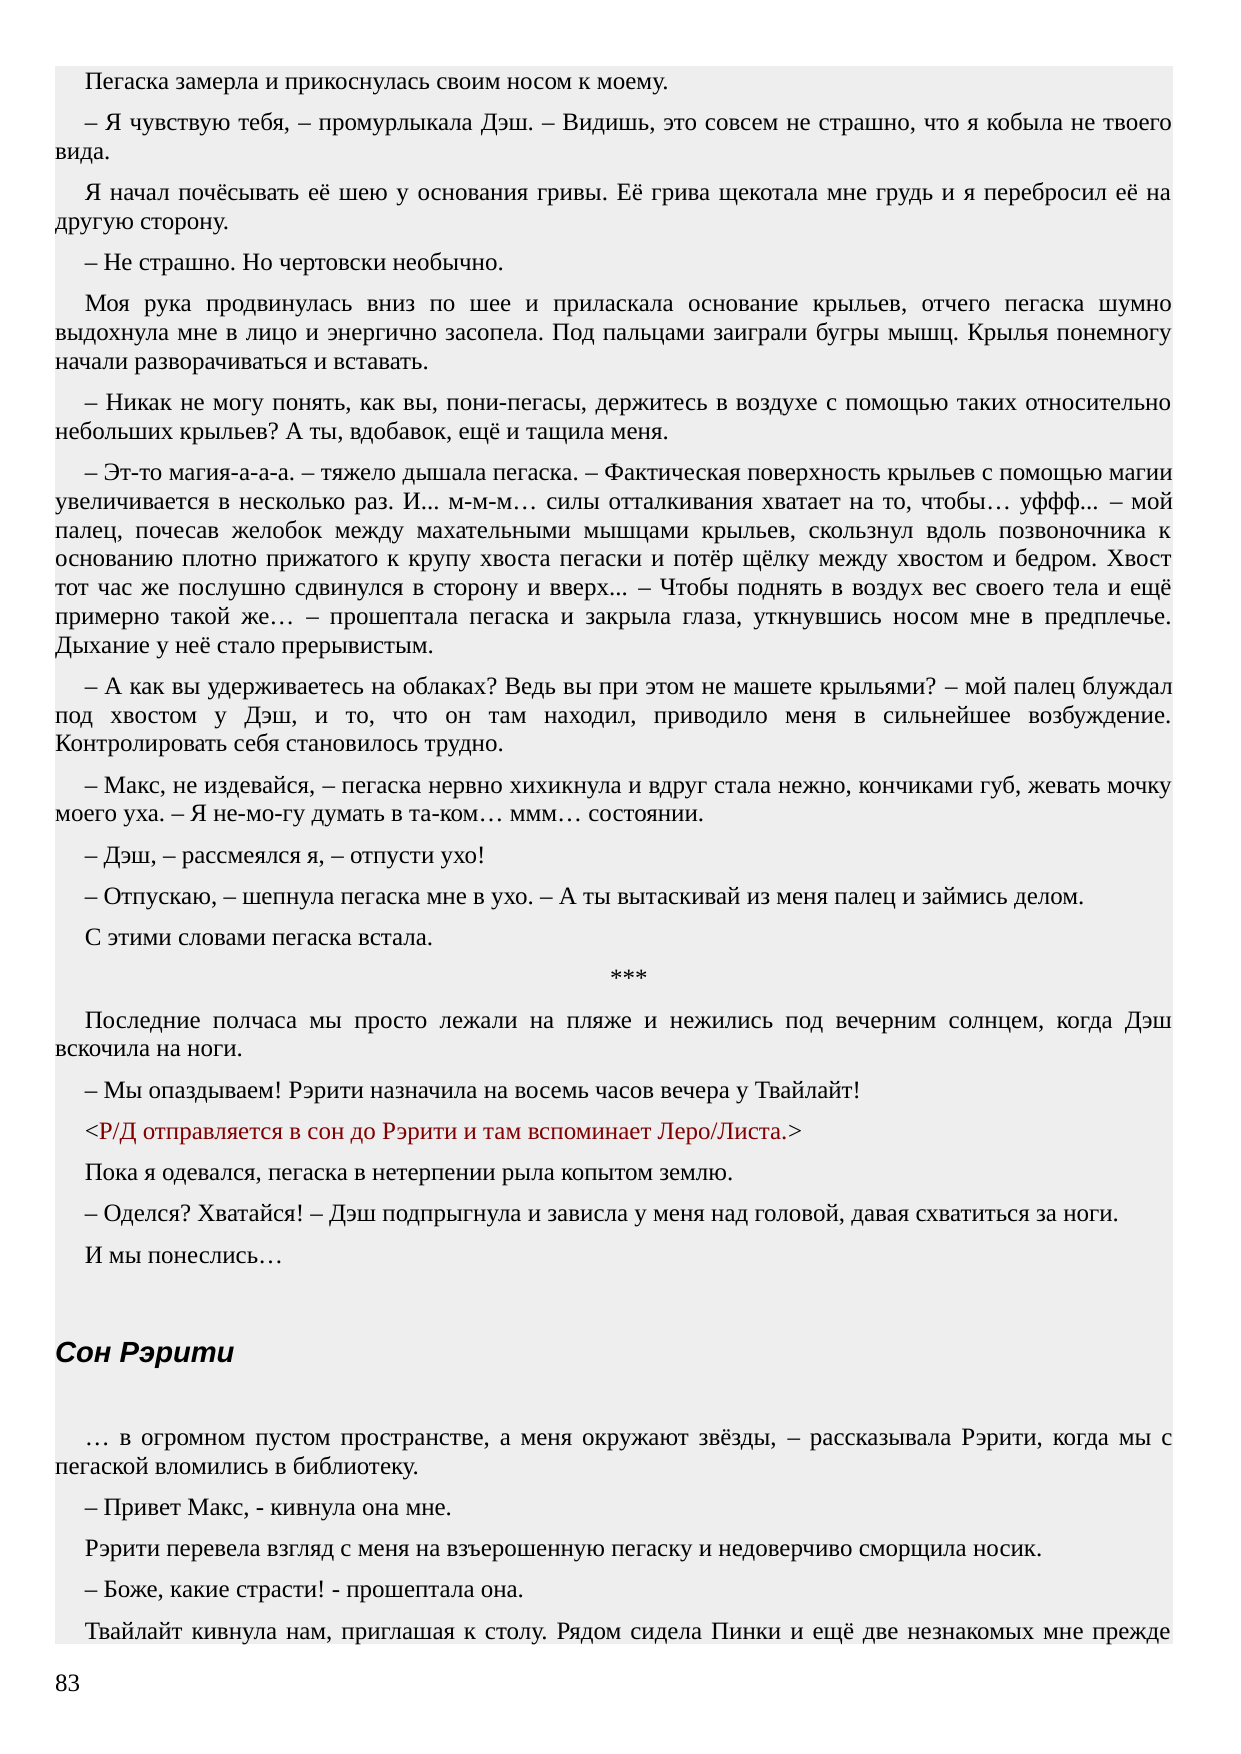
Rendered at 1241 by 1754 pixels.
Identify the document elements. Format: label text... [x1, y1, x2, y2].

text *** [55, 963, 1173, 992]
text – Мы опаздываем! Рэрити назначила на восемь часов вечера у Твайлайт! [55, 1075, 1173, 1103]
text Моя рука продвинулась вниз по шее и приласкала основание крыльев, отчего пегаска шумно выдохнула мне в лицо и энергично засопела. Под пальцами заиграли бугры мышц. Крылья понемногу начали разворачиваться и вставать. [55, 288, 1173, 375]
text – Макс, не издевайся, – пегаска нервно хихикнула и вдруг стала нежно, кончиками губ, жевать мочку моего уха. – Я не-мо-гу думать в та-ком… ммм… состоянии. [55, 770, 1173, 827]
subtitle Сон Рэрити [55, 1335, 1173, 1368]
text – Дэш, – рассмеялся я, – отпусти ухо! [55, 840, 1173, 868]
text И мы понеслись… [55, 1240, 1173, 1268]
text – Боже, какие страсти! - прошептала она. [55, 1574, 1173, 1603]
text Пока я одевался, пегаска в нетерпении рыла копытом землю. [55, 1157, 1173, 1186]
text – Эт-то магия-а-а-а. – тяжело дышала пегаска. – Фактическая поверхность крыльев с помощью магии увеличивается в несколько раз. И... м-м-м… силы отталкивания хватает на то, чтобы… уффф... – мой палец, почесав желобок между махательными мышцами крыльев, скользнул вдоль позвоночника к основанию плотно прижатого к крупу хвоста пегаски и потёр щёлку между хвостом и бедром. Хвост тот час же послушно сдвинулся в сторону и вверх... – Чтобы поднять в воздух вес своего тела и ещё примерно такой же… – прошептала пегаска и закрыла глаза, уткнувшись носом мне в предплечье. Дыхание у неё стало прерывистым. [55, 457, 1173, 658]
text … в огромном пустом пространстве, а меня окружают звёзды, – рассказывала Рэрити, когда мы с пегаской вломились в библиотеку. [55, 1422, 1173, 1479]
text – Оделся? Хватайся! – Дэш подпрыгнула и зависла у меня над головой, давая схватиться за ноги. [55, 1198, 1173, 1227]
text Пегаска замерла и прикоснулась своим носом к моему. [55, 66, 1173, 95]
text – Никак не могу понять, как вы, пони-пегасы, держитесь в воздухе с помощью таких относительно небольших крыльев? А ты, вдобавок, ещё и тащила меня. [55, 387, 1173, 445]
text Последние полчаса мы просто лежали на пляже и нежились под вечерним солнцем, когда Дэш вскочила на ноги. [55, 1005, 1173, 1062]
text С этими словами пегаска встала. [55, 922, 1173, 951]
text Я начал почёсывать её шею у основания гривы. Её грива щекотала мне грудь и я перебросил её на другую сторону. [55, 177, 1173, 235]
text <Р/Д отправляется в сон до Рэрити и там вспоминает Леро/Листа.> [55, 1116, 1173, 1145]
text – Привет Макс, - кивнула она мне. [55, 1492, 1173, 1521]
text Рэрити перевела взгляд с меня на взъерошенную пегаску и недоверчиво сморщила носик. [55, 1533, 1173, 1562]
text – А как вы удерживаетесь на облаках? Ведь вы при этом не машете крыльями? – мой палец блуждал под хвостом у Дэш, и то, что он там находил, приводило меня в сильнейшее возбуждение. Контролировать себя становилось трудно. [55, 671, 1173, 757]
text Твайлайт кивнула нам, приглашая к столу. Рядом сидела Пинки и ещё две незнакомых мне прежде [55, 1616, 1173, 1644]
text – Отпускаю, – шепнула пегаска мне в ухо. – А ты вытаскивай из меня палец и займись делом. [55, 881, 1173, 910]
text – Не страшно. Но чертовски необычно. [55, 247, 1173, 276]
text – Я чувствую тебя, – промурлыкала Дэш. – Видишь, это совсем не страшно, что я кобыла не твоего вида. [55, 107, 1173, 165]
